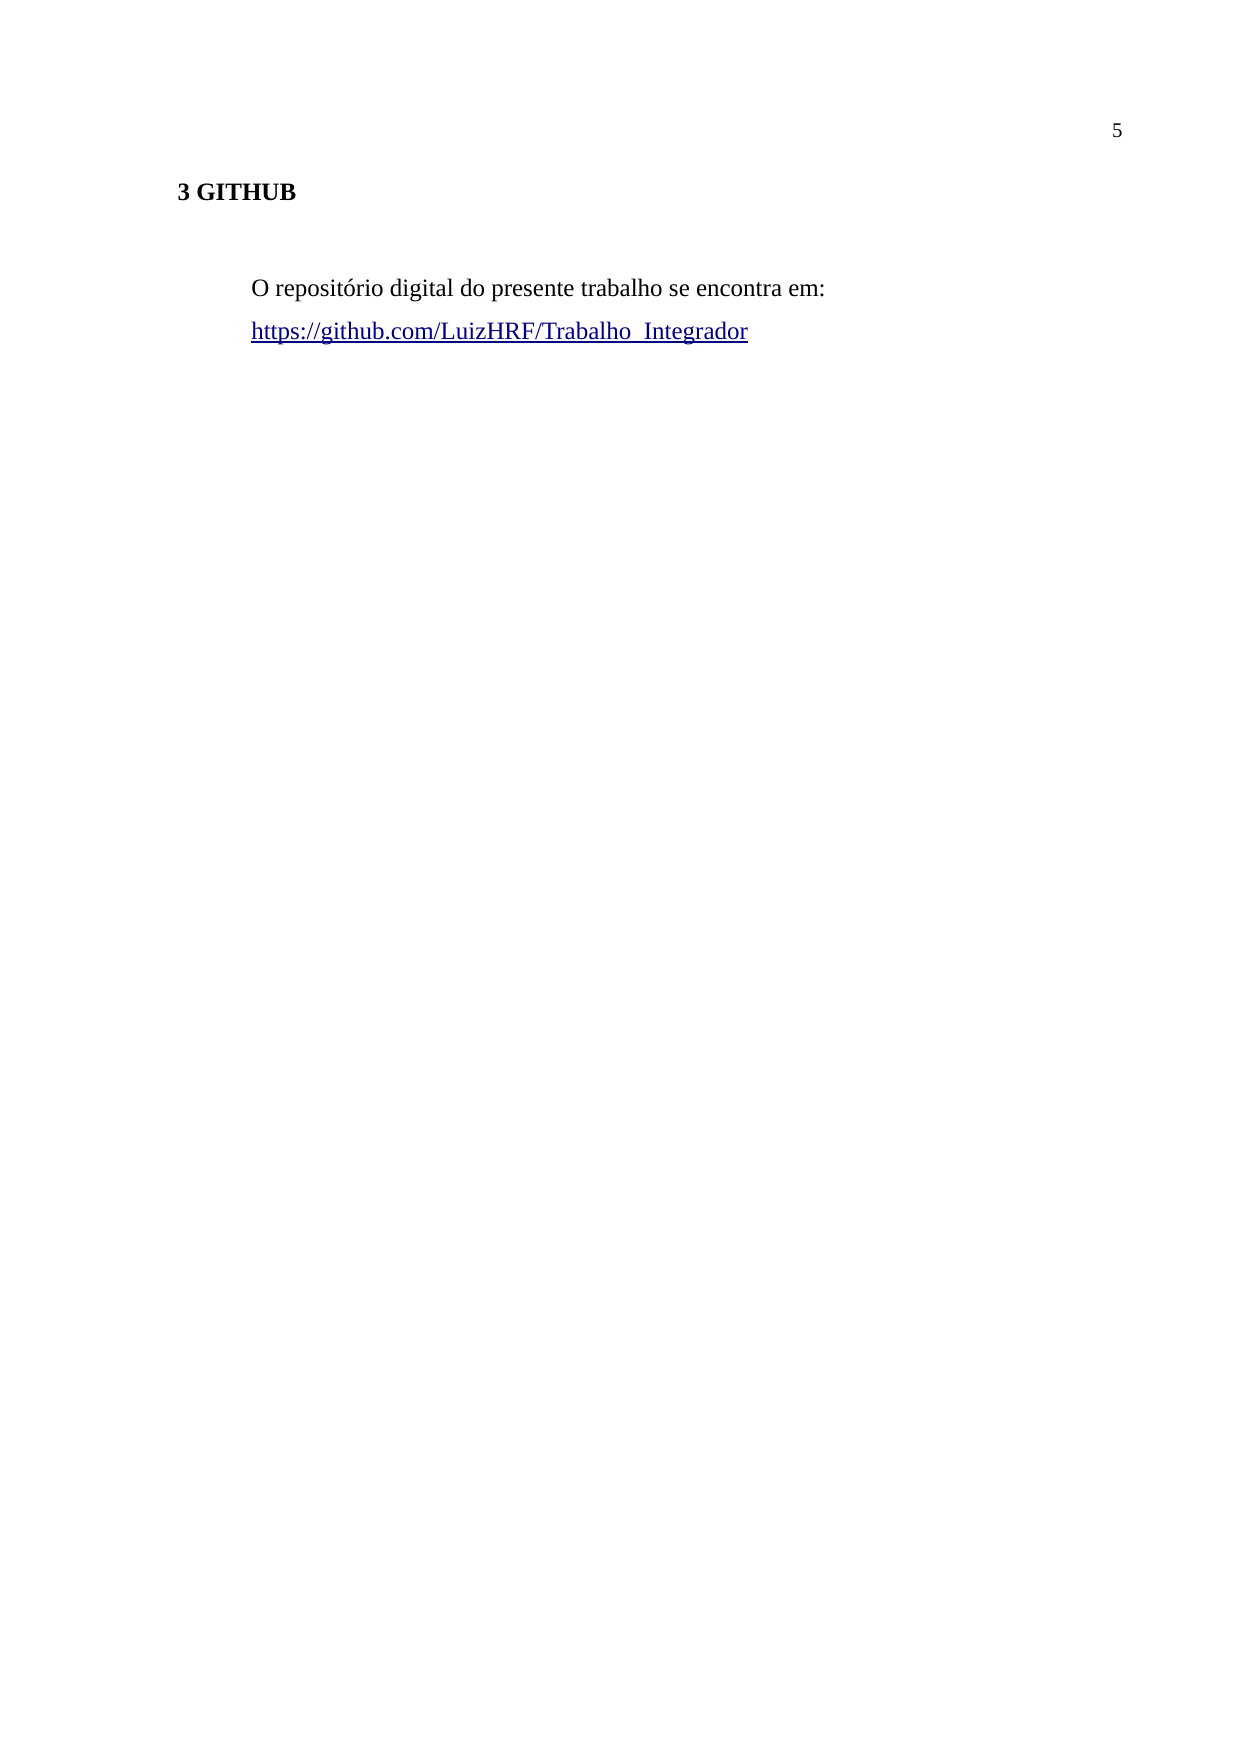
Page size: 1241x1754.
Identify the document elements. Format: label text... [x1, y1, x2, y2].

subtitle GithuB [177, 177, 1122, 206]
text https://github.com/LuizHRF/Trabalho_Integrador [177, 316, 1122, 345]
text O repositório digital do presente trabalho se encontra em: [177, 273, 1122, 302]
